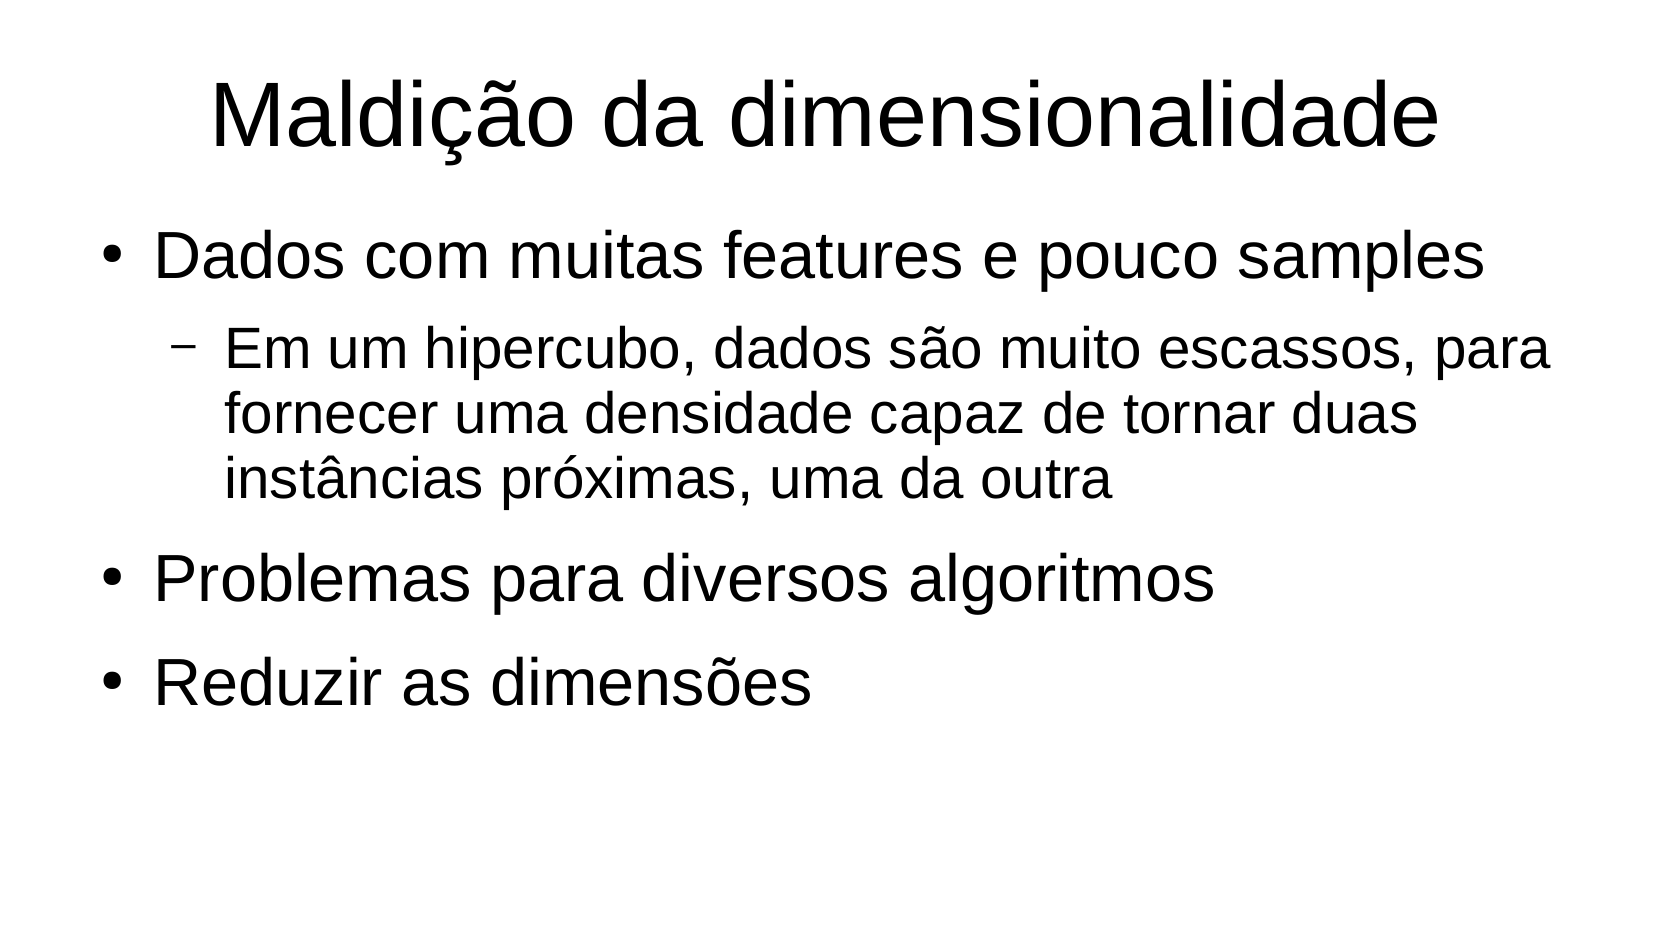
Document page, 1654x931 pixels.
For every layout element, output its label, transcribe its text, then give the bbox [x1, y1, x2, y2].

list Dados com muitas features e pouco samples Em um hipercubo, dados são muito escassos, para fornecer uma densidade capaz de tornar duas instâncias próximas, uma da outra Problemas para diversos algoritmos Reduzir as dimensões [82, 217, 1571, 758]
title Maldição da dimensionalidade [82, 37, 1571, 193]
